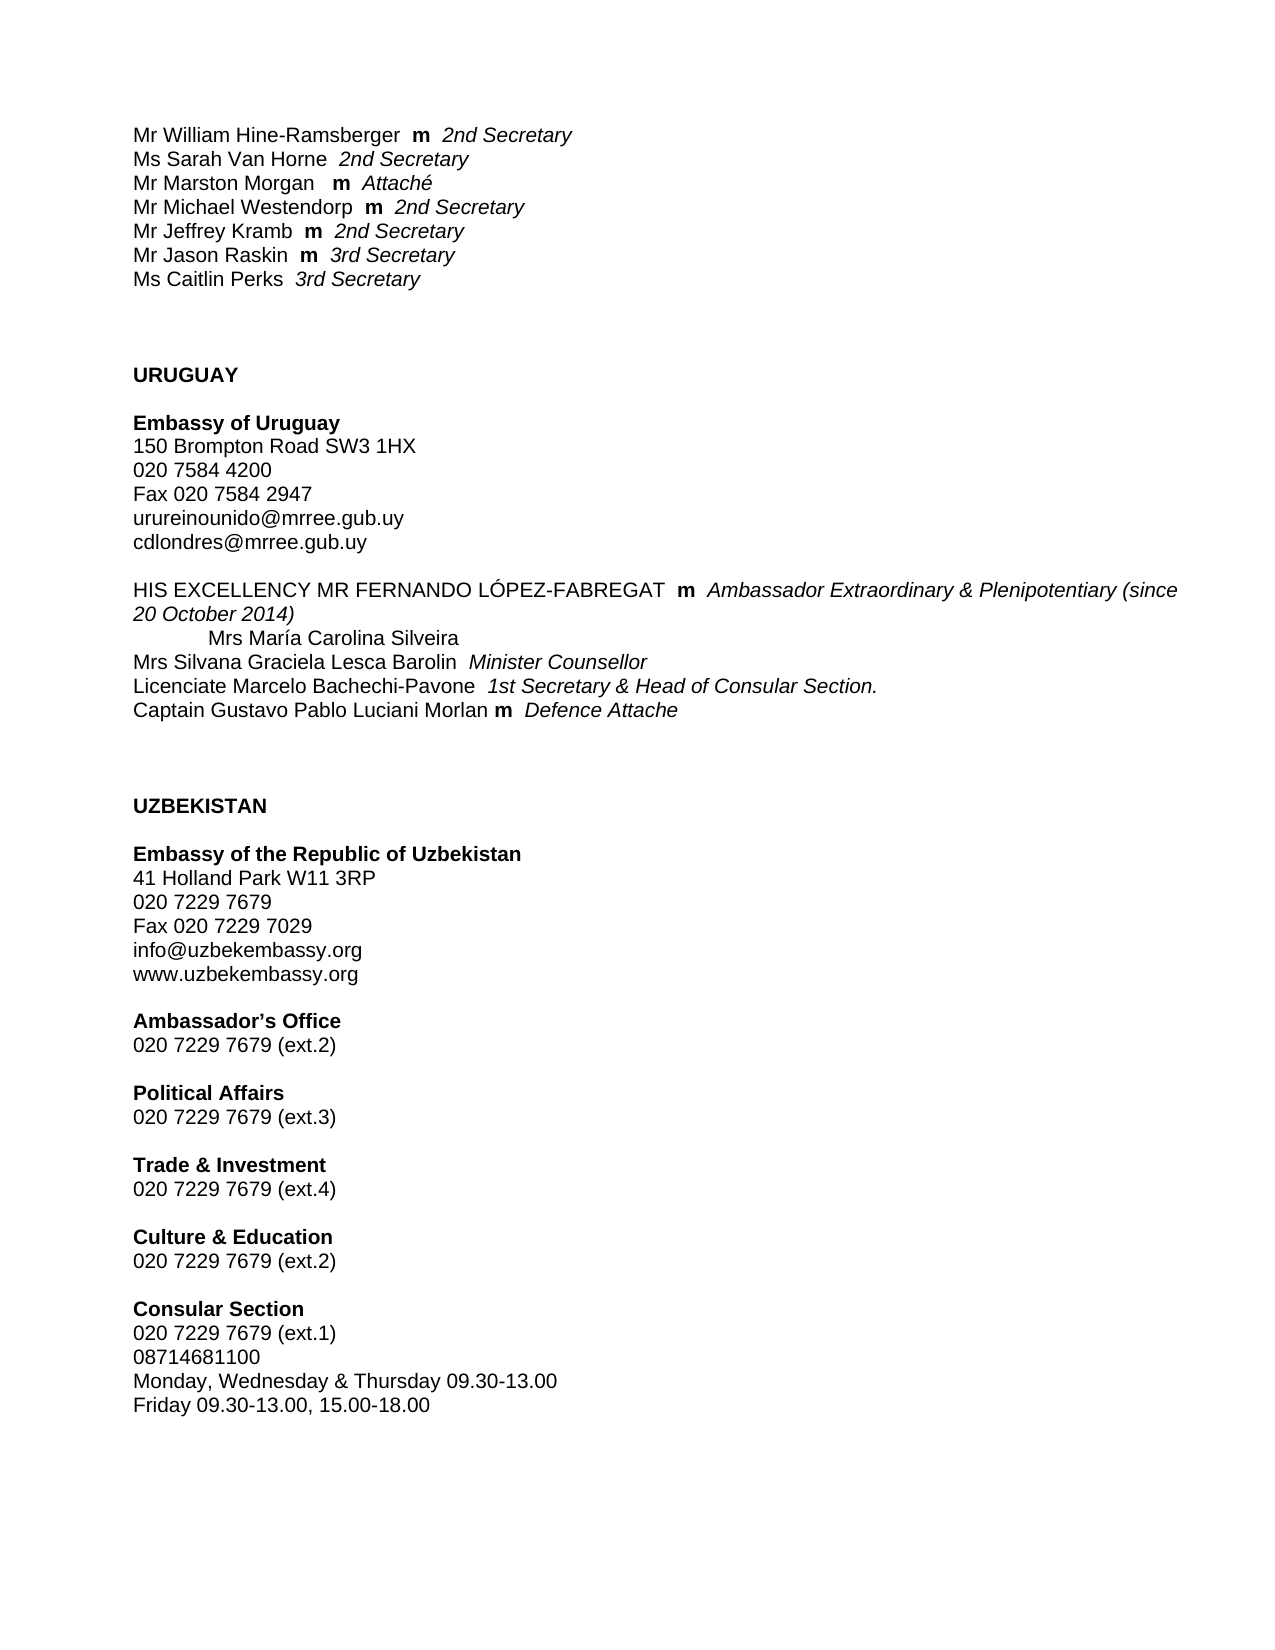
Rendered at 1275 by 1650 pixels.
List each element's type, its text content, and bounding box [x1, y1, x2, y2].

text Mr Marston Morgan m Attaché [133, 171, 1181, 195]
text 020 7229 7679 (ext.4) [133, 1177, 1181, 1201]
text 020 7229 7679 [133, 889, 1181, 913]
text www.uzbekembassy.org [133, 961, 1181, 985]
text Fax 020 7584 2947 [133, 482, 1181, 506]
text 020 7229 7679 (ext.1) [133, 1321, 1181, 1345]
text Mrs Silvana Graciela Lesca Barolin Minister Counsellor [133, 650, 1181, 674]
subtitle Embassy of Uruguay [133, 410, 1181, 434]
text 08714681100 [133, 1345, 1181, 1369]
text Ambassador’s Office [133, 1009, 1181, 1033]
text 020 7229 7679 (ext.3) [133, 1105, 1181, 1129]
text Mr Jeffrey Kramb m 2nd Secretary [133, 219, 1181, 243]
text Friday 09.30-13.00, 15.00-18.00 [133, 1393, 1181, 1417]
subtitle 150 Brompton Road SW3 1HX [133, 434, 1181, 458]
text UZBEKISTAN [133, 794, 1181, 818]
text Licenciate Marcelo Bachechi-Pavone 1st Secretary & Head of Consular Section. [133, 674, 1181, 698]
text Mr William Hine-Ramsberger m 2nd Secretary [133, 123, 1181, 147]
text HIS EXCELLENCY MR FERNANDO LÓPEZ-FABREGAT m Ambassador Extraordinary & Plenipotentiary (since 20 October 2014) [133, 578, 1181, 626]
text 020 7229 7679 (ext.2) [133, 1033, 1181, 1057]
text Ms Caitlin Perks 3rd Secretary [133, 267, 1181, 291]
text Fax 020 7229 7029 [133, 913, 1181, 937]
text 020 7584 4200 [133, 458, 1181, 482]
text urureinounido@mrree.gub.uy [133, 506, 1181, 530]
text Embassy of the Republic of Uzbekistan [133, 842, 1181, 866]
text Consular Section [133, 1297, 1181, 1321]
text Trade & Investment [133, 1153, 1181, 1177]
text Culture & Education [133, 1225, 1181, 1249]
text 020 7229 7679 (ext.2) [133, 1249, 1181, 1273]
text info@uzbekembassy.org [133, 937, 1181, 961]
text Ms Sarah Van Horne 2nd Secretary [133, 147, 1181, 171]
text Mr Michael Westendorp m 2nd Secretary [133, 195, 1181, 219]
text Mrs María Carolina Silveira [133, 626, 1181, 650]
text Political Affairs [133, 1081, 1181, 1105]
text URUGUAY [133, 362, 1181, 386]
text Mr Jason Raskin m 3rd Secretary [133, 243, 1181, 267]
text Monday, Wednesday & Thursday 09.30-13.00 [133, 1369, 1181, 1393]
text Captain Gustavo Pablo Luciani Morlan m Defence Attache [133, 698, 1181, 722]
text cdlondres@mrree.gub.uy [133, 530, 1181, 554]
text 41 Holland Park W11 3RP [133, 866, 1181, 889]
